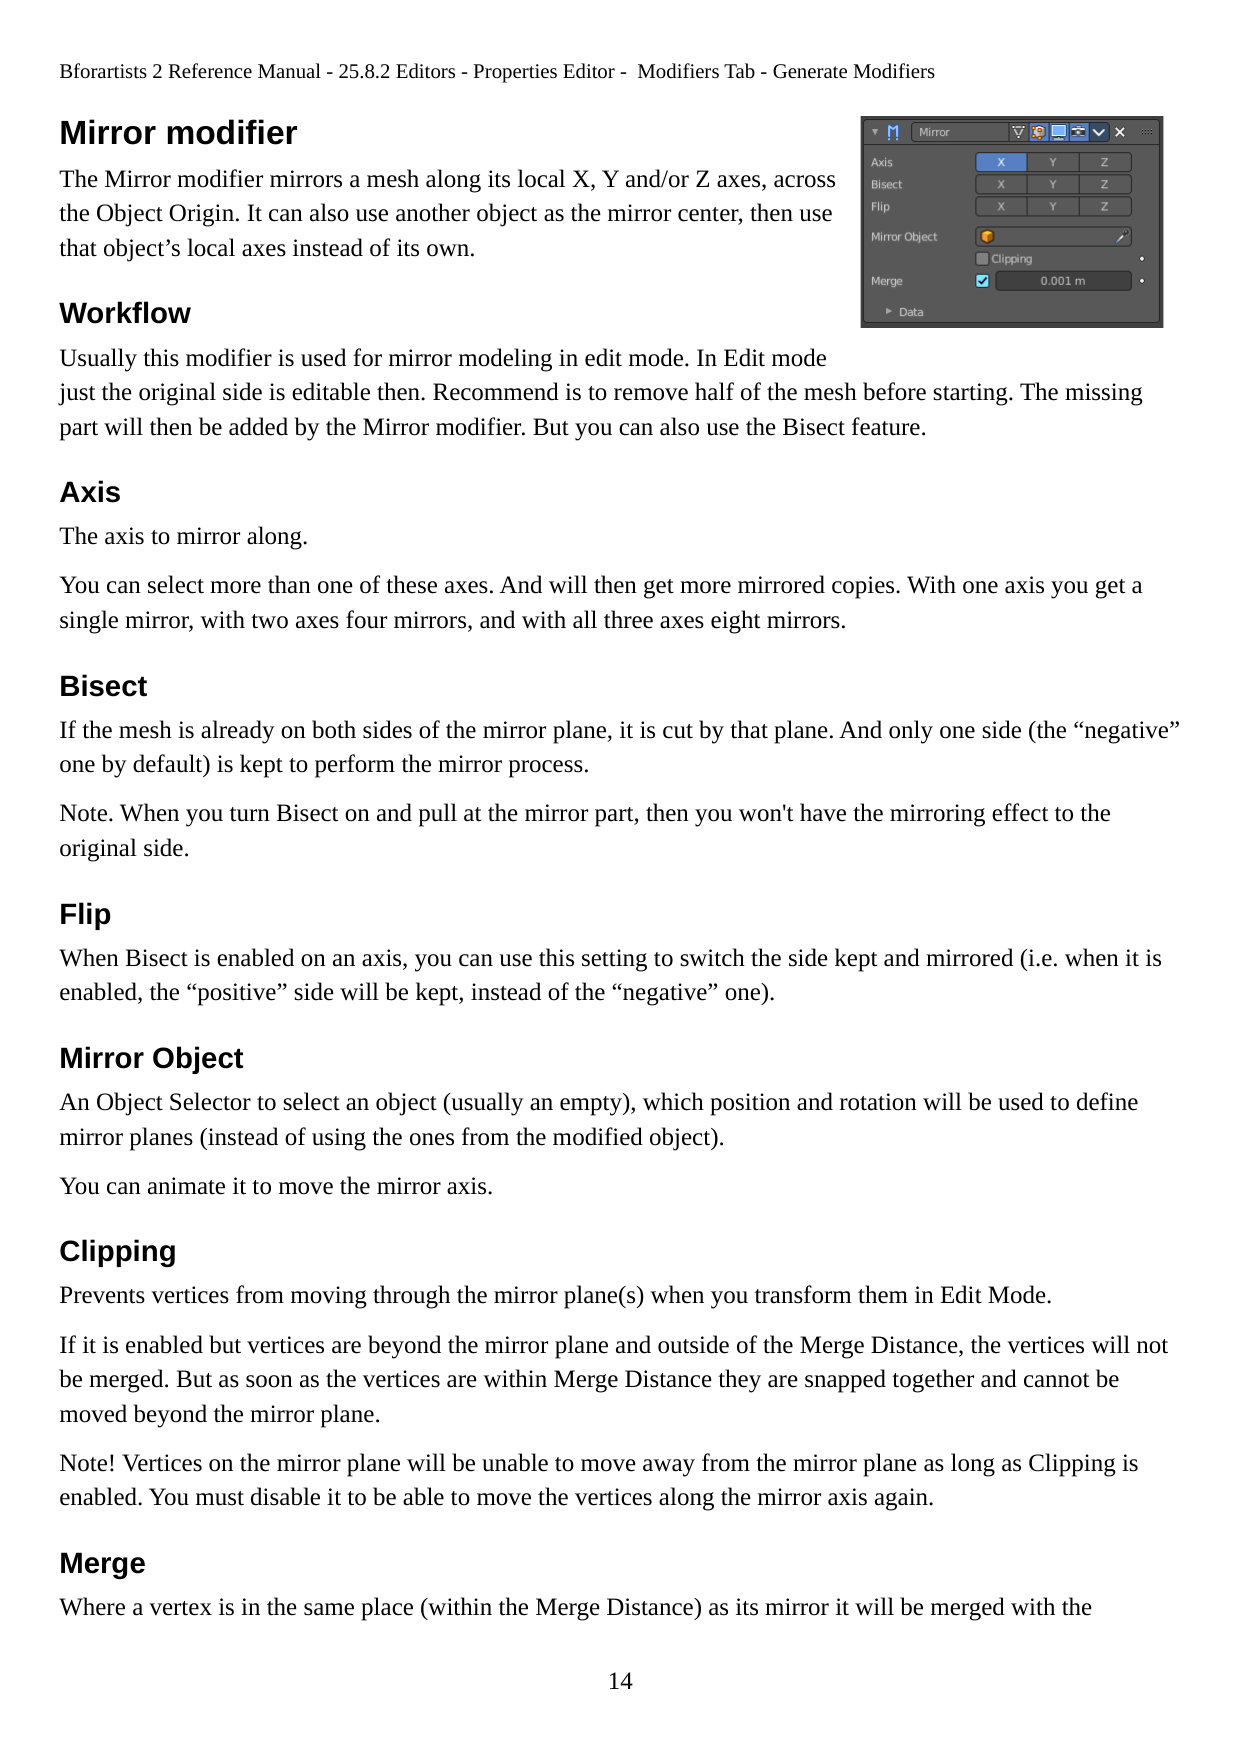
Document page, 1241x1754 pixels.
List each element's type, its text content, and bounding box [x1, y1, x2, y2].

subtitle Mirror modifier [59, 113, 1181, 151]
subtitle Flip [59, 897, 1181, 930]
picture [860, 116, 1164, 328]
text If it is enabled but vertices are beyond the mirror plane and outside of the Merge Distance, the vertices will not be merged. But as soon as the vertices are within Merge Distance they are snapped together and cannot be moved beyond the mirror plane. [59, 1330, 1181, 1427]
text You can animate it to move the mirror axis. [59, 1171, 1181, 1199]
subtitle Axis [59, 475, 1181, 509]
text The axis to mirror along. [59, 521, 1181, 550]
text Where a vertex is in the same place (within the Merge Distance) as its mirror it will be merged with the [59, 1592, 1181, 1621]
subtitle Workflow [59, 296, 1181, 330]
text Note! Vertices on the mirror plane will be unable to move away from the mirror plane as long as Clipping is enabled. You must disable it to be able to move the vertices along the mirror axis again. [59, 1448, 1181, 1511]
text When Bisect is enabled on an axis, you can use this setting to switch the side kept and mirrored (i.e. when it is enabled, the “positive” side will be kept, instead of the “negative” one). [59, 943, 1181, 1006]
text If the mesh is already on both sides of the mirror plane, it is cut by that plane. And only one side (the “negative” one by default) is kept to perform the mirror process. [59, 715, 1181, 778]
subtitle Merge [59, 1546, 1181, 1579]
text The Mirror modifier mirrors a mesh along its local X, Y and/or Z axes, across the Object Origin. It can also use another object as the mirror center, then use that object’s local axes instead of its own. [59, 164, 860, 261]
text Prevents vertices from moving through the mirror plane(s) when you transform them in Edit Mode. [59, 1281, 1181, 1309]
text Usually this modifier is used for mirror modeling in edit mode. In Edit mode just the original side is editable then. Recommend is to remove half of the mesh before starting. The missing part will then be added by the Mirror modifier. But you can also use the Bisect feature. [59, 343, 1181, 440]
subtitle Bisect [59, 669, 1181, 702]
text Note. When you turn Bisect on and pull at the mirror part, then you won't have the mirroring effect to the original side. [59, 798, 1181, 862]
subtitle Mirror Object [59, 1041, 1181, 1075]
subtitle Clipping [59, 1234, 1181, 1268]
text You can select more than one of these axes. And will then get more mirrored copies. With one axis you get a single mirror, with two axes four mirrors, and with all three axes eight mirrors. [59, 571, 1181, 634]
text An Object Selector to select an object (usually an empty), which position and rotation will be used to define mirror planes (instead of using the ones from the modified object). [59, 1087, 1181, 1150]
